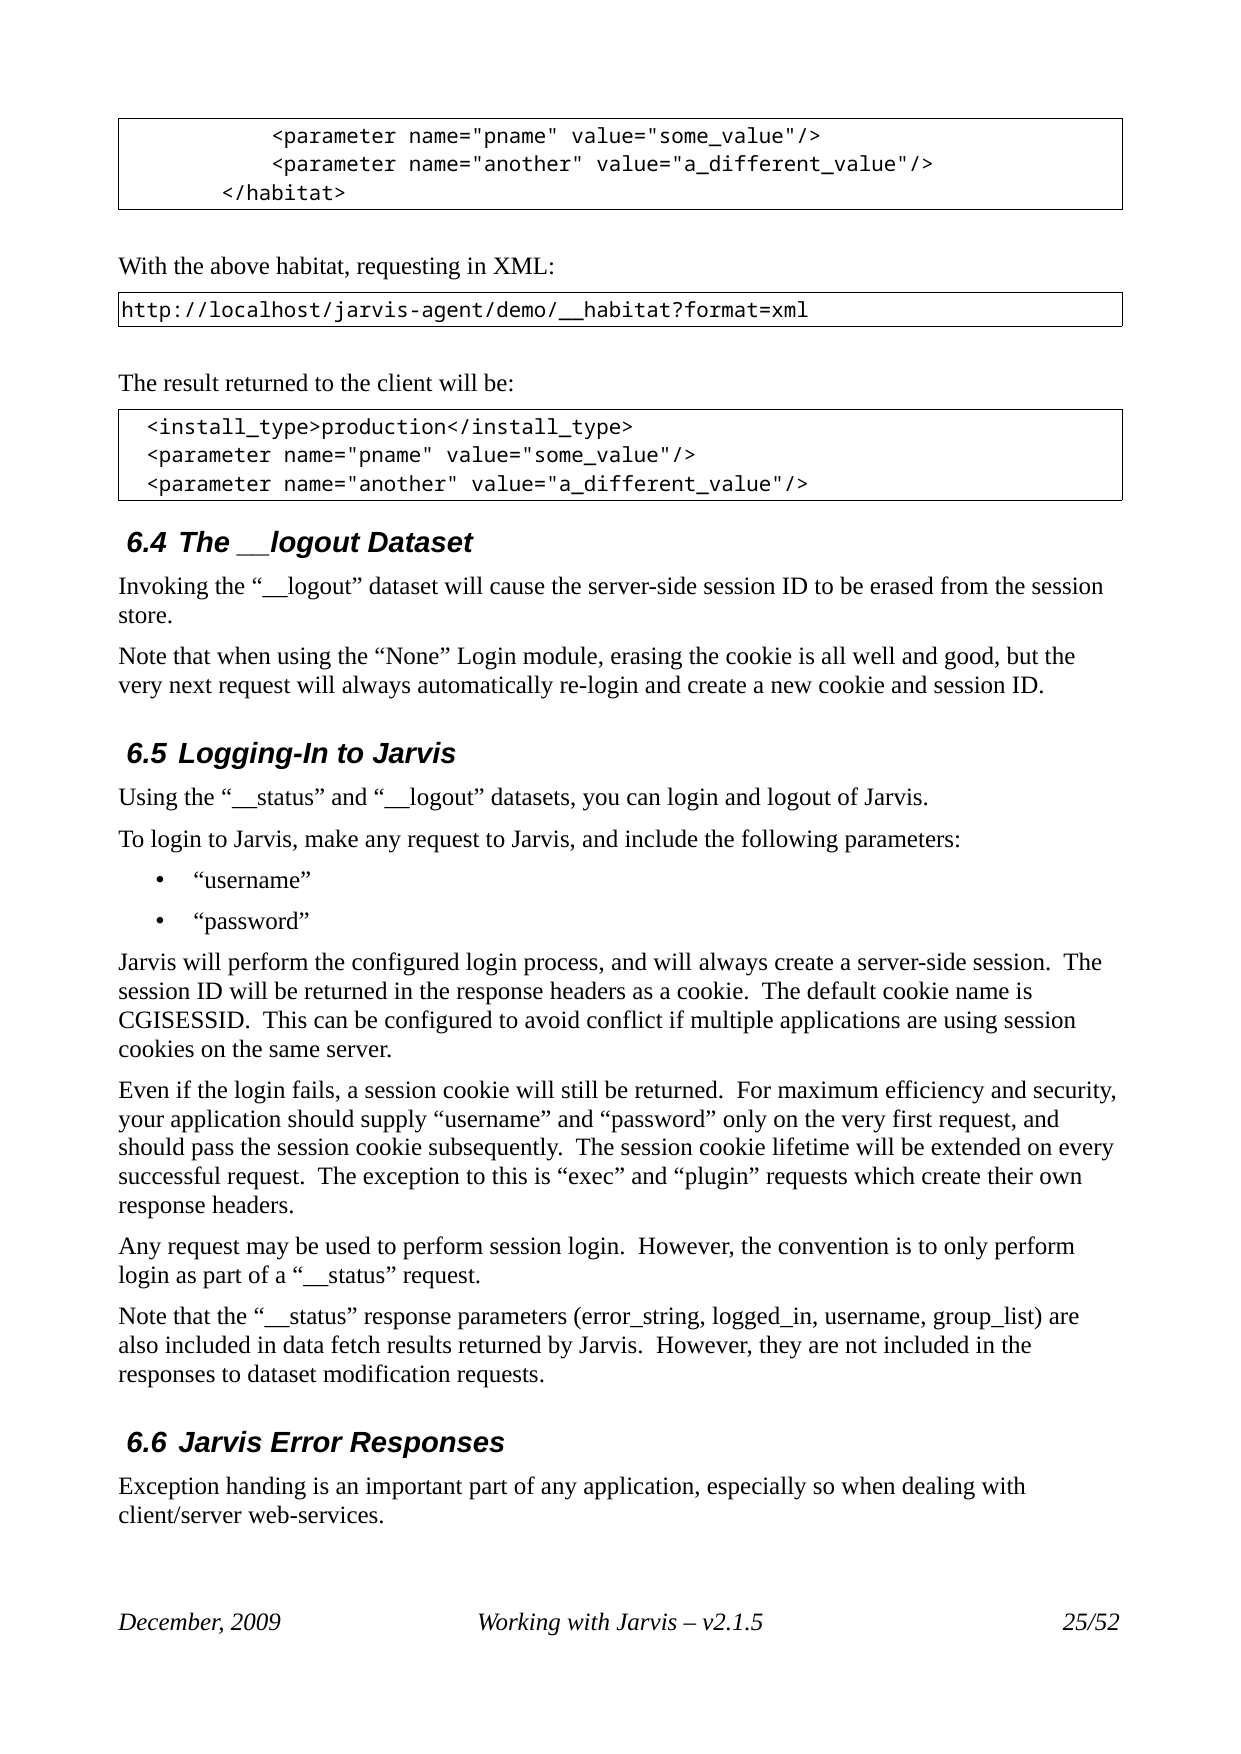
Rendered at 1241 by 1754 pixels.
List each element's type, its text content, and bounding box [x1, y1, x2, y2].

text With the above habitat, requesting in XML: [118, 251, 1122, 279]
text <install_type>production</install_type> [119, 410, 1122, 437]
text To login to Jarvis, make any request to Jarvis, and include the following parameters: [118, 824, 1122, 852]
subtitle Logging-In to Jarvis [118, 736, 1122, 770]
text Invoking the “__logout” dataset will cause the server-side session ID to be erased from the session store. [118, 571, 1122, 629]
text Note that when using the “None” Login module, erasing the cookie is all well and good, but the very next request will always automatically re-login and create a new cookie and session ID. [118, 641, 1122, 699]
text Note that the “__status” response parameters (error_string, logged_in, username, group_list) are also included in data fetch results returned by Jarvis. However, they are not included in the responses to dataset modification requests. [118, 1301, 1122, 1387]
text The result returned to the client will be: [118, 368, 1122, 396]
text Any request may be used to perform session login. However, the convention is to only perform login as part of a “__status” request. [118, 1231, 1122, 1289]
text http://localhost/jarvis-agent/demo/__habitat?format=xml [119, 293, 1122, 326]
subtitle Jarvis Error Responses [118, 1425, 1122, 1458]
text Using the “__status” and “__logout” datasets, you can login and logout of Jarvis. [118, 782, 1122, 811]
text Even if the login fails, a session cookie will still be returned. For maximum efficiency and security, your application should supply “username” and “password” only on the very first request, and should pass the session cookie subsequently. The session cookie lifetime will be extended on every successful request. The exception to this is “exec” and “plugin” requests which create their own response headers. [118, 1075, 1122, 1219]
subtitle The __logout Dataset [118, 525, 1122, 559]
text <parameter name="pname" value="some_value"/> [119, 119, 1122, 147]
text <parameter name="another" value="a_different_value"/> [119, 466, 1122, 500]
text </habitat> [119, 175, 1122, 209]
list “username” [156, 865, 1122, 894]
list “password” [156, 906, 1122, 935]
text <parameter name="another" value="a_different_value"/> [119, 147, 1122, 175]
text <parameter name="pname" value="some_value"/> [119, 437, 1122, 466]
text Exception handing is an important part of any application, especially so when dealing with client/server web-services. [118, 1471, 1122, 1528]
text Jarvis will perform the configured login process, and will always create a server-side session. The session ID will be returned in the response headers as a cookie. The default cookie name is CGISESSID. This can be configured to avoid conflict if multiple applications are using session cookies on the same server. [118, 947, 1122, 1062]
